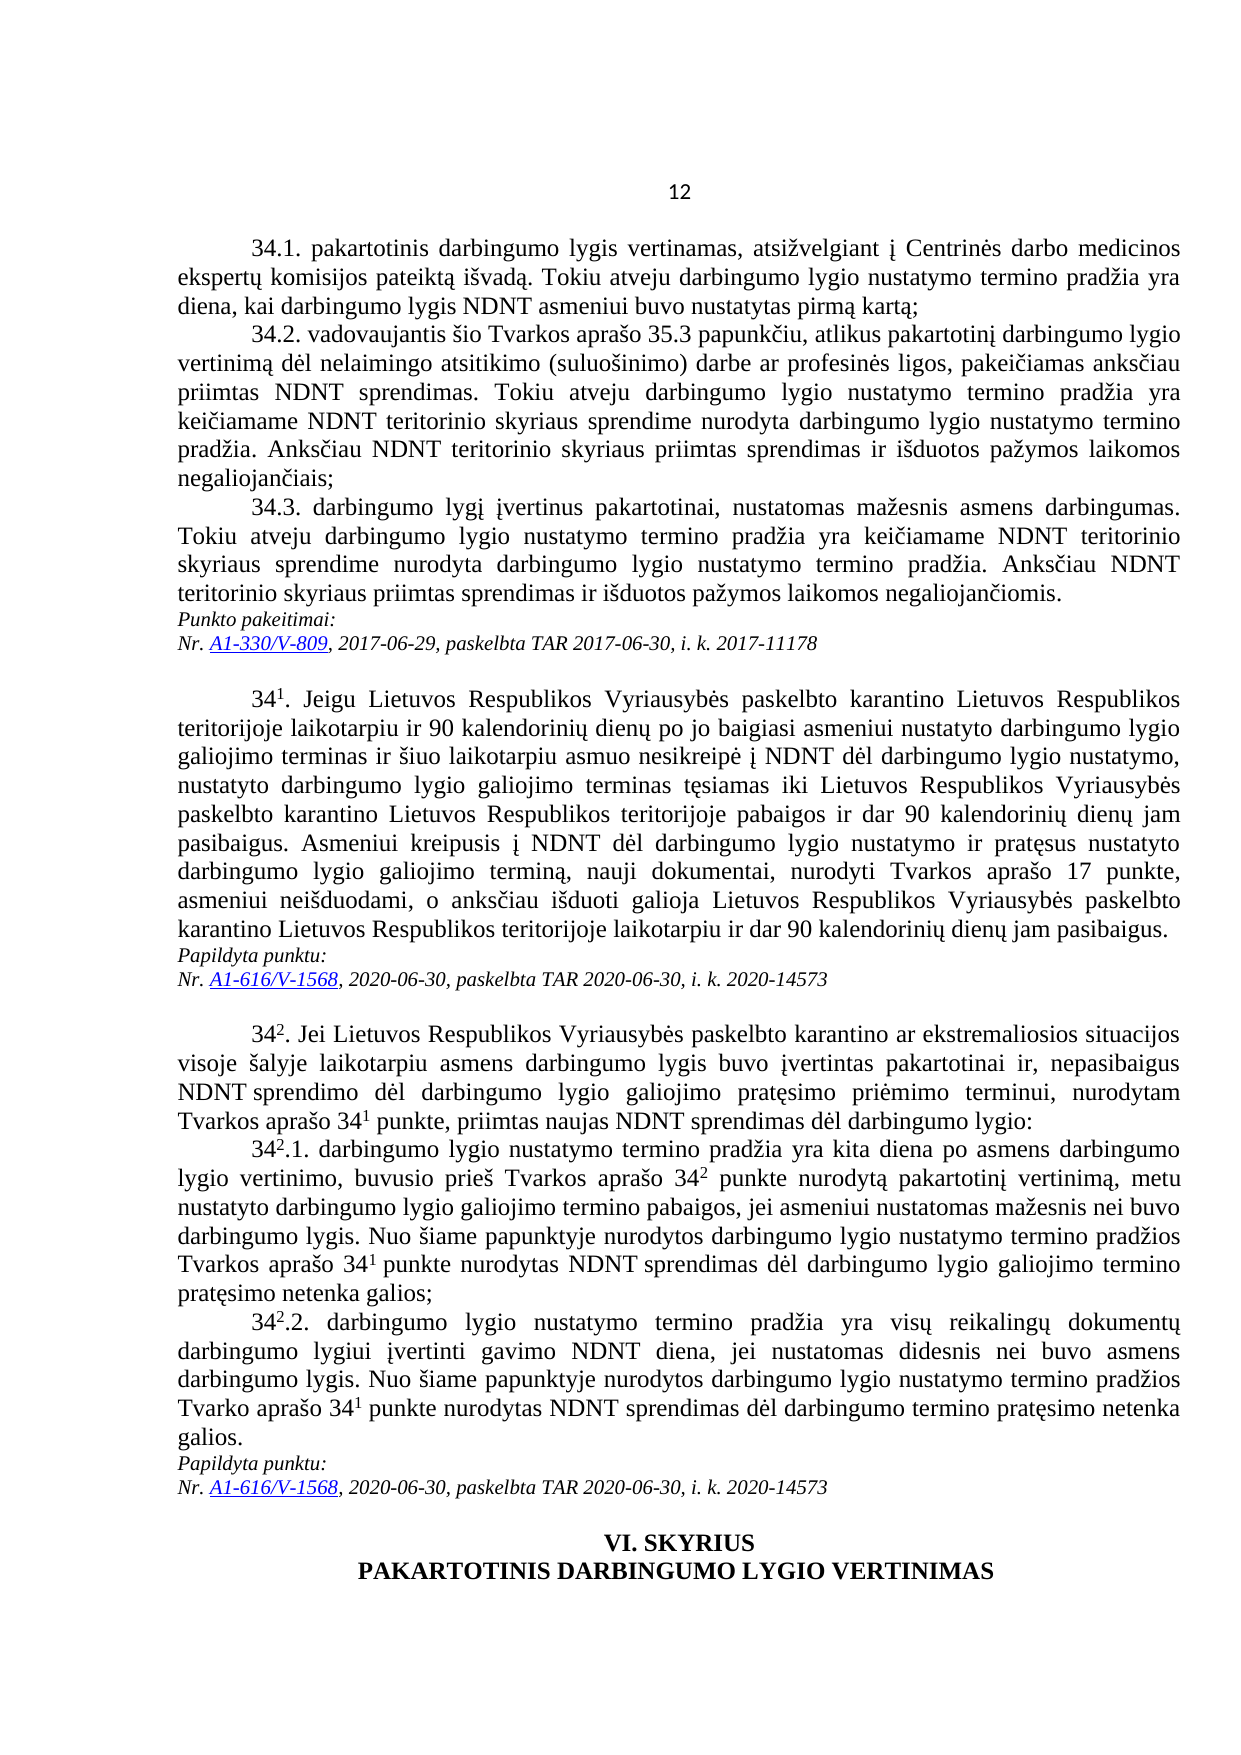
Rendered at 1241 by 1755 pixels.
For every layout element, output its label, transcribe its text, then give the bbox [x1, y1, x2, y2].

text Nr. A1-616/V-1568, 2020-06-30, paskelbta TAR 2020-06-30, i. k. 2020-14573 [177, 967, 1181, 991]
text 342.2. darbingumo lygio nustatymo termino pradžia yra visų reikalingų dokumentų darbingumo lygiui įvertinti gavimo NDNT diena, jei nustatomas didesnis nei buvo asmens darbingumo lygis. Nuo šiame papunktyje nurodytos darbingumo lygio nustatymo termino pradžios Tvarko aprašo 341 punkte nurodytas NDNT sprendimas dėl darbingumo termino pratęsimo netenka galios. [177, 1307, 1181, 1451]
text VI. SKYRIUS [177, 1528, 1181, 1556]
text Nr. A1-616/V-1568, 2020-06-30, paskelbta TAR 2020-06-30, i. k. 2020-14573 [177, 1475, 1181, 1499]
text 342. Jei Lietuvos Respublikos Vyriausybės paskelbto karantino ar ekstremaliosios situacijos visoje šalyje laikotarpiu asmens darbingumo lygis buvo įvertintas pakartotinai ir, nepasibaigus NDNT sprendimo dėl darbingumo lygio galiojimo pratęsimo priėmimo terminui, nurodytam Tvarkos aprašo 341 punkte, priimtas naujas NDNT sprendimas dėl darbingumo lygio: [177, 1019, 1181, 1134]
text 34.2. vadovaujantis šio Tvarkos aprašo 35.3 papunkčiu, atlikus pakartotinį darbingumo lygio vertinimą dėl nelaimingo atsitikimo (suluošinimo) darbe ar profesinės ligos, pakeičiamas anksčiau priimtas NDNT sprendimas. Tokiu atveju darbingumo lygio nustatymo termino pradžia yra keičiamame NDNT teritorinio skyriaus sprendime nurodyta darbingumo lygio nustatymo termino pradžia. Anksčiau NDNT teritorinio skyriaus priimtas sprendimas ir išduotos pažymos laikomos negaliojančiais; [177, 319, 1181, 492]
text 34.3. darbingumo lygį įvertinus pakartotinai, nustatomas mažesnis asmens darbingumas. Tokiu atveju darbingumo lygio nustatymo termino pradžia yra keičiamame NDNT teritorinio skyriaus sprendime nurodyta darbingumo lygio nustatymo termino pradžia. Anksčiau NDNT teritorinio skyriaus priimtas sprendimas ir išduotos pažymos laikomos negaliojančiomis. [177, 492, 1181, 607]
text Papildyta punktu: [177, 1451, 1181, 1475]
text 342.1. darbingumo lygio nustatymo termino pradžia yra kita diena po asmens darbingumo lygio vertinimo, buvusio prieš Tvarkos aprašo 342 punkte nurodytą pakartotinį vertinimą, metu nustatyto darbingumo lygio galiojimo termino pabaigos, jei asmeniui nustatomas mažesnis nei buvo darbingumo lygis. Nuo šiame papunktyje nurodytos darbingumo lygio nustatymo termino pradžios Tvarkos aprašo 341 punkte nurodytas NDNT sprendimas dėl darbingumo lygio galiojimo termino pratęsimo netenka galios; [177, 1134, 1181, 1307]
text PAKARTOTINIS DARBINGUMO LYGIO VERTINIMAS [177, 1556, 1181, 1585]
text 34.1. pakartotinis darbingumo lygis vertinamas, atsižvelgiant į Centrinės darbo medicinos ekspertų komisijos pateiktą išvadą. Tokiu atveju darbingumo lygio nustatymo termino pradžia yra diena, kai darbingumo lygis NDNT asmeniui buvo nustatytas pirmą kartą; [177, 233, 1181, 319]
text Papildyta punktu: [177, 943, 1181, 967]
text Nr. A1-330/V-809, 2017-06-29, paskelbta TAR 2017-06-30, i. k. 2017-11178 [177, 631, 1181, 655]
text 341. Jeigu Lietuvos Respublikos Vyriausybės paskelbto karantino Lietuvos Respublikos teritorijoje laikotarpiu ir 90 kalendorinių dienų po jo baigiasi asmeniui nustatyto darbingumo lygio galiojimo terminas ir šiuo laikotarpiu asmuo nesikreipė į NDNT dėl darbingumo lygio nustatymo, nustatyto darbingumo lygio galiojimo terminas tęsiamas iki Lietuvos Respublikos Vyriausybės paskelbto karantino Lietuvos Respublikos teritorijoje pabaigos ir dar 90 kalendorinių dienų jam pasibaigus. Asmeniui kreipusis į NDNT dėl darbingumo lygio nustatymo ir pratęsus nustatyto darbingumo lygio galiojimo terminą, nauji dokumentai, nurodyti Tvarkos aprašo 17 punkte, asmeniui neišduodami, o anksčiau išduoti galioja Lietuvos Respublikos Vyriausybės paskelbto karantino Lietuvos Respublikos teritorijoje laikotarpiu ir dar 90 kalendorinių dienų jam pasibaigus. [177, 684, 1181, 943]
text Punkto pakeitimai: [177, 607, 1181, 631]
